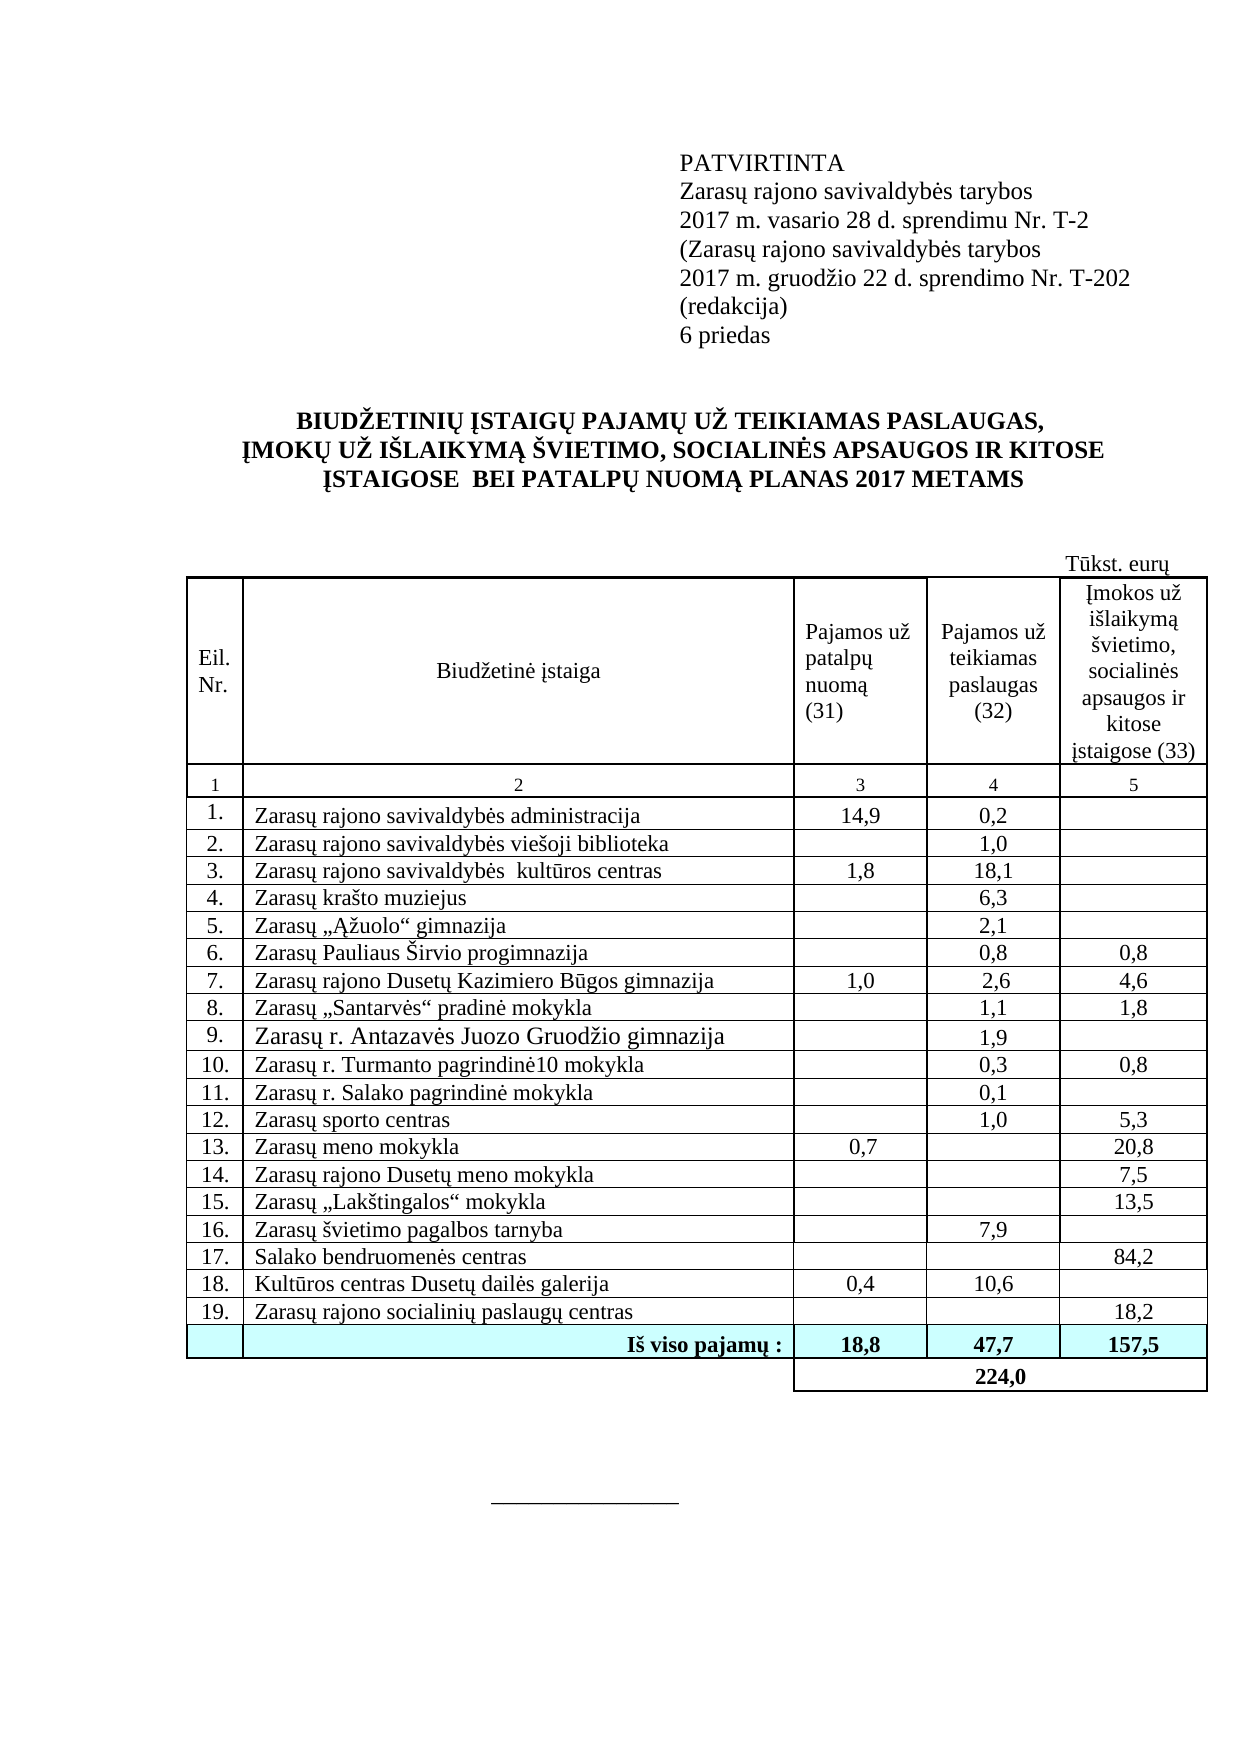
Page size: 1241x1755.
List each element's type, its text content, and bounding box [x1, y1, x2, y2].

table_cell [927, 1298, 1059, 1324]
table_cell 15. [187, 1188, 242, 1214]
table_cell 1 [188, 765, 242, 796]
table_cell 17. [187, 1243, 242, 1269]
text _______________ [0, 1478, 1169, 1507]
table_cell 47,7 [928, 1325, 1059, 1357]
table_cell 1,1 [928, 994, 1059, 1020]
table_cell Zarasų r. Turmanto pagrindinė10 mokykla [244, 1051, 793, 1078]
text BIUDŽETINIŲ ĮSTAIGŲ PAJAMŲ UŽ TEIKIAMAS PASLAUGAS, [177, 406, 1169, 435]
table_cell [1061, 857, 1206, 883]
table_cell 16. [187, 1216, 242, 1242]
table_cell [795, 1188, 926, 1214]
table_cell Zarasų rajono Dusetų meno mokykla [244, 1161, 793, 1187]
table_cell 14,9 [795, 798, 926, 829]
table_cell 2. [187, 830, 242, 856]
table_cell [1061, 885, 1206, 911]
table_cell 10. [187, 1051, 242, 1078]
table_cell Zarasų r. Salako pagrindinė mokykla [244, 1079, 793, 1105]
table_cell Zarasų „Ąžuolo“ gimnazija [244, 912, 793, 938]
table_header Pajamos už patalpų nuomą (31) [795, 579, 926, 763]
table_cell Zarasų rajono savivaldybės kultūros centras [244, 857, 793, 883]
table_header Biudžetinė įstaiga [244, 579, 793, 763]
table_cell 7. [187, 967, 242, 993]
table_cell [1061, 798, 1206, 829]
table_cell 5. [187, 912, 242, 938]
table_cell 14. [187, 1161, 242, 1187]
table_cell 18,1 [928, 857, 1059, 883]
table_cell [187, 1359, 243, 1390]
text ĮMOKŲ UŽ IŠLAIKYMĄ ŠVIETIMO, SOCIALINĖS APSAUGOS IR KITOSE ĮSTAIGOSE BEI PATALPŲ NUOMĄ PLANAS 2017 METAMS [177, 435, 1169, 493]
table_cell 0,8 [928, 939, 1059, 966]
text PATVIRTINTA [679, 148, 1169, 176]
table_cell 1,9 [928, 1021, 1059, 1050]
table_cell Zarasų krašto muziejus [244, 885, 793, 911]
table_cell 0,1 [928, 1079, 1059, 1105]
table_cell [795, 939, 926, 966]
table_cell 84,2 [1060, 1243, 1206, 1269]
table_cell 11. [187, 1079, 242, 1105]
table_cell [1061, 1079, 1206, 1105]
table_cell [1061, 1021, 1206, 1050]
table_cell [795, 1216, 926, 1242]
table_cell 3 [795, 765, 926, 796]
table_cell 1,8 [1061, 994, 1206, 1020]
table_cell 7,5 [1061, 1161, 1206, 1187]
table_header Eil. Nr. [188, 579, 242, 763]
table_cell 13,5 [1061, 1188, 1206, 1214]
table_cell [795, 912, 926, 938]
table_cell 13. [187, 1134, 242, 1160]
table_cell 1,0 [928, 1106, 1059, 1132]
table_cell [1060, 1270, 1207, 1297]
table_cell 4,6 [1061, 967, 1206, 993]
table_header Pajamos už teikiamas paslaugas (32) [928, 578, 1059, 763]
table_cell Zarasų meno mokykla [244, 1134, 793, 1160]
table_cell 0,3 [928, 1051, 1059, 1078]
table_cell 0,8 [1061, 1051, 1206, 1078]
table_cell [1061, 1216, 1206, 1242]
table_cell Zarasų rajono savivaldybės viešoji biblioteka [244, 830, 793, 856]
table_cell 0,4 [794, 1270, 926, 1297]
table_cell Zarasų rajono socialinių paslaugų centras [244, 1298, 793, 1324]
table_cell 4. [187, 885, 242, 911]
table_cell Zarasų r. Antazavės Juozo Gruodžio gimnazija [244, 1021, 793, 1050]
text (Zarasų rajono savivaldybės tarybos [679, 234, 1169, 263]
table_cell 3. [187, 857, 242, 883]
table_cell Salako bendruomenės centras [244, 1243, 793, 1269]
table_cell Zarasų sporto centras [244, 1106, 793, 1132]
table_cell Zarasų Pauliaus Širvio progimnazija [244, 939, 793, 966]
table_cell [794, 1243, 926, 1269]
table_header Įmokos už išlaikymą švietimo, socialinės apsaugos ir kitose įstaigose (33) [1061, 579, 1206, 763]
table_cell [1061, 912, 1206, 938]
table_cell Zarasų švietimo pagalbos tarnyba [244, 1216, 793, 1242]
table_cell 0,8 [1061, 939, 1206, 966]
table_cell 6. [187, 939, 242, 966]
table_cell 2 [244, 765, 793, 796]
text 6 priedas [679, 320, 1169, 349]
table_cell [795, 1021, 926, 1050]
table_cell 224,0 [795, 1359, 1206, 1390]
table_cell [795, 885, 926, 911]
table_cell [928, 1161, 1059, 1187]
table_cell 19. [187, 1298, 243, 1324]
table_cell 8. [187, 994, 242, 1020]
table_cell [927, 1243, 1059, 1269]
table_cell [795, 994, 926, 1020]
table_cell [795, 1079, 926, 1105]
table_cell Zarasų „Santarvės“ pradinė mokykla [244, 994, 793, 1020]
table_cell 18,2 [1060, 1298, 1207, 1324]
table_cell 1,8 [795, 857, 926, 883]
table_cell 20,8 [1061, 1134, 1206, 1160]
table_cell 9. [187, 1021, 242, 1050]
text Tūkst. eurų [177, 550, 1169, 576]
table_cell Kultūros centras Dusetų dailės galerija [244, 1270, 793, 1297]
table_cell [928, 1188, 1059, 1214]
table_cell 7,9 [928, 1216, 1059, 1242]
table_cell [795, 830, 926, 856]
table_cell [1061, 830, 1206, 856]
table_cell 0,2 [928, 798, 1059, 829]
table_cell 2,6 [928, 967, 1059, 993]
text (redakcija) [679, 291, 1169, 320]
table_cell 5,3 [1061, 1106, 1206, 1132]
table_cell 12. [187, 1106, 242, 1132]
table_cell 10,6 [927, 1270, 1059, 1297]
table_cell 18. [187, 1270, 243, 1297]
table_cell 0,7 [795, 1134, 926, 1160]
table_cell 157,5 [1061, 1325, 1206, 1357]
text Zarasų rajono savivaldybės tarybos [679, 176, 1169, 205]
table_cell Zarasų „Lakštingalos“ mokykla [244, 1188, 793, 1214]
table_cell [243, 1359, 793, 1390]
table_cell 1. [187, 798, 242, 829]
table_cell [928, 1134, 1059, 1160]
table_cell 5 [1061, 765, 1206, 796]
table_cell Zarasų rajono savivaldybės administracija [244, 798, 793, 829]
table_cell 1,0 [795, 967, 926, 993]
table_cell 18,8 [795, 1325, 926, 1357]
table_cell [795, 1106, 926, 1132]
table_cell Iš viso pajamų : [244, 1325, 793, 1357]
table_cell [795, 1051, 926, 1078]
table_cell 4 [928, 765, 1059, 796]
text 2017 m. vasario 28 d. sprendimu Nr. T-2 [679, 205, 1169, 234]
text 2017 m. gruodžio 22 d. sprendimo Nr. T-202 [679, 263, 1169, 291]
table_cell 6,3 [928, 885, 1059, 911]
table_cell 2,1 [928, 912, 1059, 938]
table_cell 1,0 [928, 830, 1059, 856]
table_cell [188, 1325, 242, 1357]
table_cell [795, 1161, 926, 1187]
table_cell Zarasų rajono Dusetų Kazimiero Būgos gimnazija [244, 967, 793, 993]
table_cell [794, 1298, 926, 1324]
